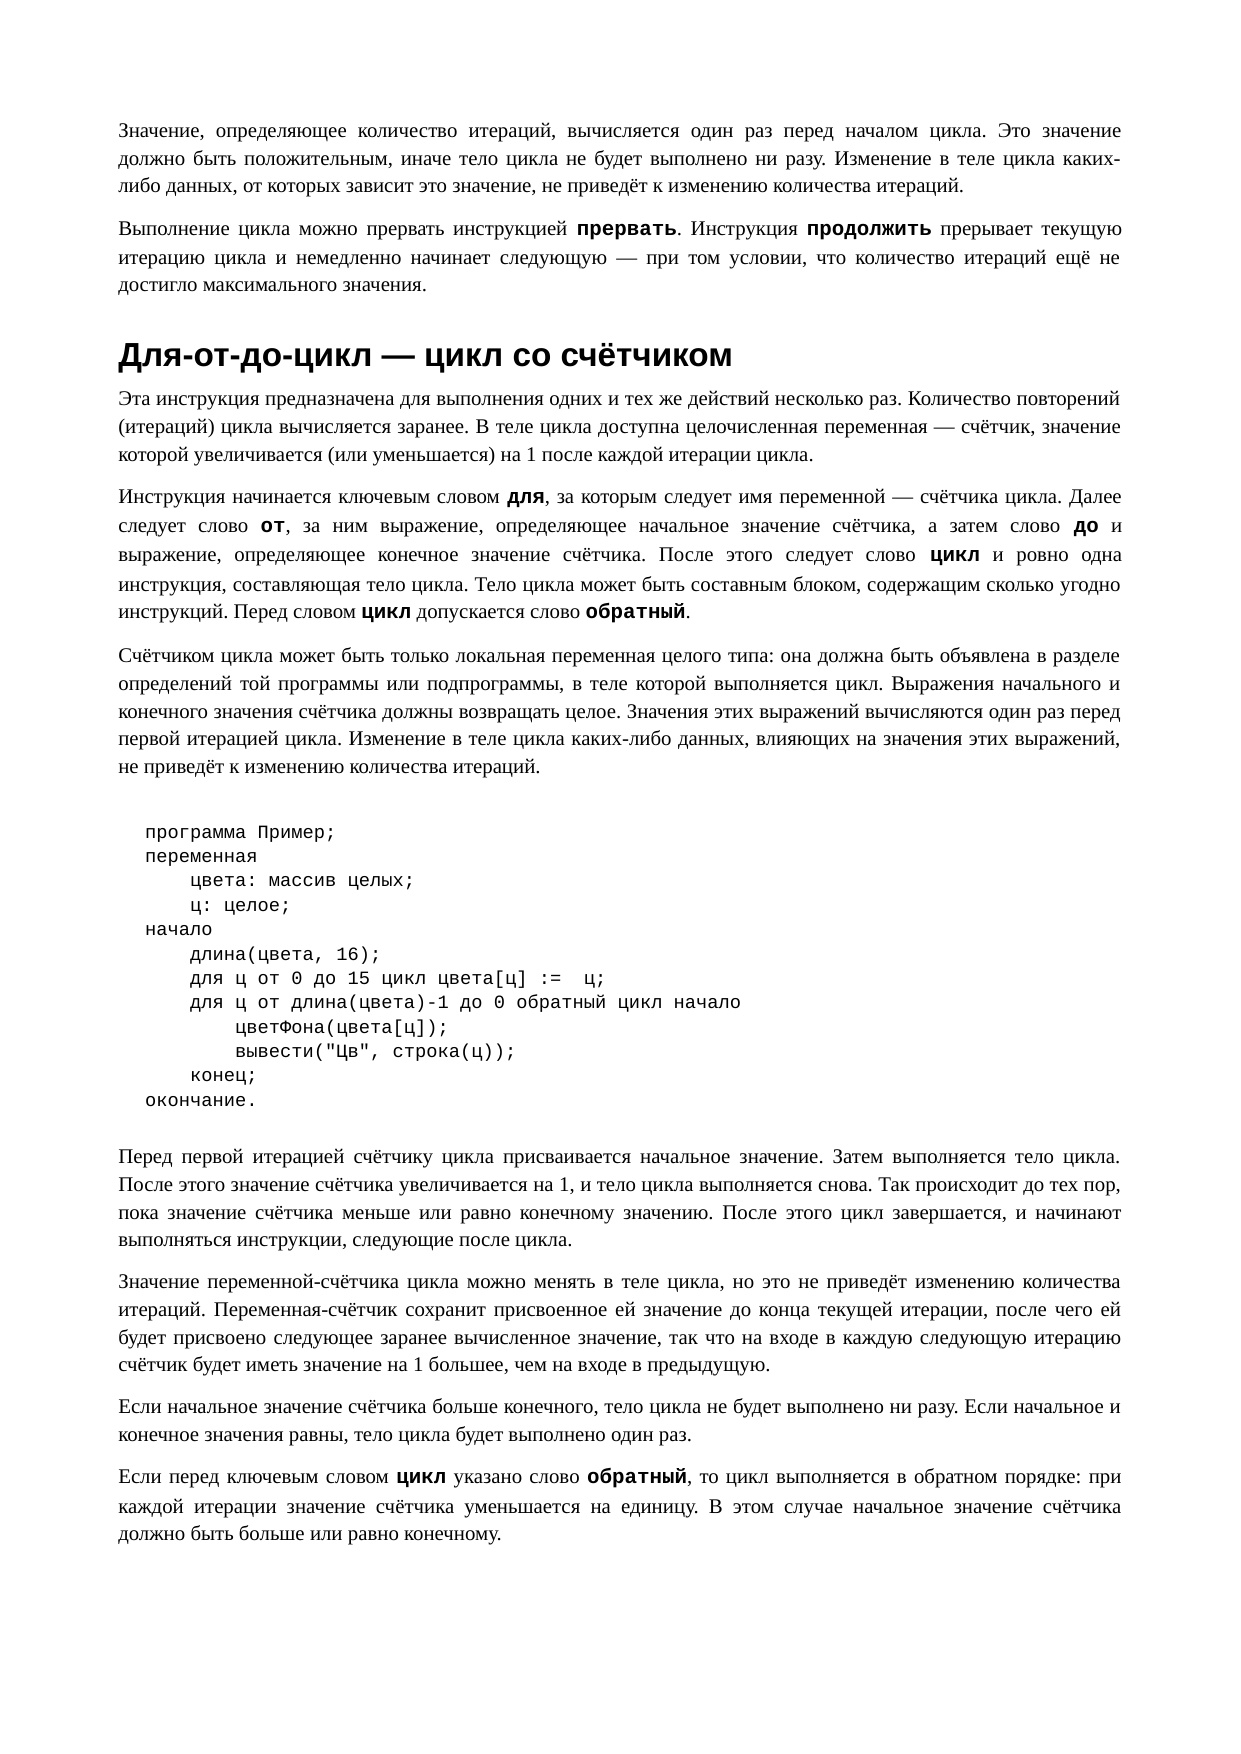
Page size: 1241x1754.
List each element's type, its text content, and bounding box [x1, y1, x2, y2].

subtitle Для-от-до-цикл — цикл со счётчиком [118, 335, 1122, 374]
text Значение переменной-счётчика цикла можно менять в теле цикла, но это не приведёт изменению количества итераций. Переменная-счётчик сохранит присвоенное ей значение до конца текущей итерации, после чего ей будет присвоено следующее заранее вычисленное значение, так что на входе в каждую следующую итерацию счётчик будет иметь значение на 1 большее, чем на входе в предыдущую. [118, 1269, 1122, 1376]
text цветФона(цвета[ц]); вывести("Цв", строка(ц)); конец; окончание. [136, 1009, 1104, 1121]
text программа Пример; переменная цвета: массив целых; ц: целое; начало длина(цвета, 16); для ц от 0 до 15 цикл цвета[ц] := ц; для ц от длина(цвета)-1 до 0 обратный цикл начало [136, 814, 1104, 1009]
text Если начальное значение счётчика больше конечного, тело цикла не будет выполнено ни разу. Если начальное и конечное значения равны, тело цикла будет выполнено один раз. [118, 1394, 1122, 1446]
text Счётчиком цикла может быть только локальная переменная целого типа: она должна быть объявлена в разделе определений той программы или подпрограммы, в теле которой выполняется цикл. Выражения начального и конечного значения счётчика должны возвращать целое. Значения этих выражений вычисляются один раз перед первой итерацией цикла. Изменение в теле цикла каких-либо данных, влияющих на значения этих выражений, не приведёт к изменению количества итераций. [118, 643, 1122, 778]
text Инструкция начинается ключевым словом для, за которым следует имя переменной — счётчика цикла. Далее следует слово от, за ним выражение, определяющее начальное значение счётчика, а затем слово до и выражение, определяющее конечное значение счётчика. После этого следует слово цикл и ровно одна инструкция, составляющая тело цикла. Тело цикла может быть составным блоком, содержащим сколько угодно инструкций. Перед словом цикл допускается слово обратный. [118, 484, 1122, 625]
text Значение, определяющее количество итераций, вычисляется один раз перед началом цикла. Это значение должно быть положительным, иначе тело цикла не будет выполнено ни разу. Изменение в теле цикла каких-либо данных, от которых зависит это значение, не приведёт к изменению количества итераций. [118, 118, 1122, 197]
text Перед первой итерацией счётчику цикла присваивается начальное значение. Затем выполняется тело цикла. После этого значение счётчика увеличивается на 1, и тело цикла выполняется снова. Так происходит до тех пор, пока значение счётчика меньше или равно конечному значению. После этого цикл завершается, и начинают выполняться инструкции, следующие после цикла. [118, 1144, 1122, 1251]
text Эта инструкция предназначена для выполнения одних и тех же действий несколько раз. Количество повторений (итераций) цикла вычисляется заранее. В теле цикла доступна целочисленная переменная — счётчик, значение которой увеличивается (или уменьшается) на 1 после каждой итерации цикла. [118, 386, 1122, 466]
text Выполнение цикла можно прервать инструкцией прервать. Инструкция продолжить прерывает текущую итерацию цикла и немедленно начинает следующую — при том условии, что количество итераций ещё не достигло максимального значения. [118, 216, 1122, 296]
text Если перед ключевым словом цикл указано слово обратный, то цикл выполняется в обратном порядке: при каждой итерации значение счётчика уменьшается на единицу. В этом случае начальное значение счётчика должно быть больше или равно конечному. [118, 1464, 1122, 1545]
